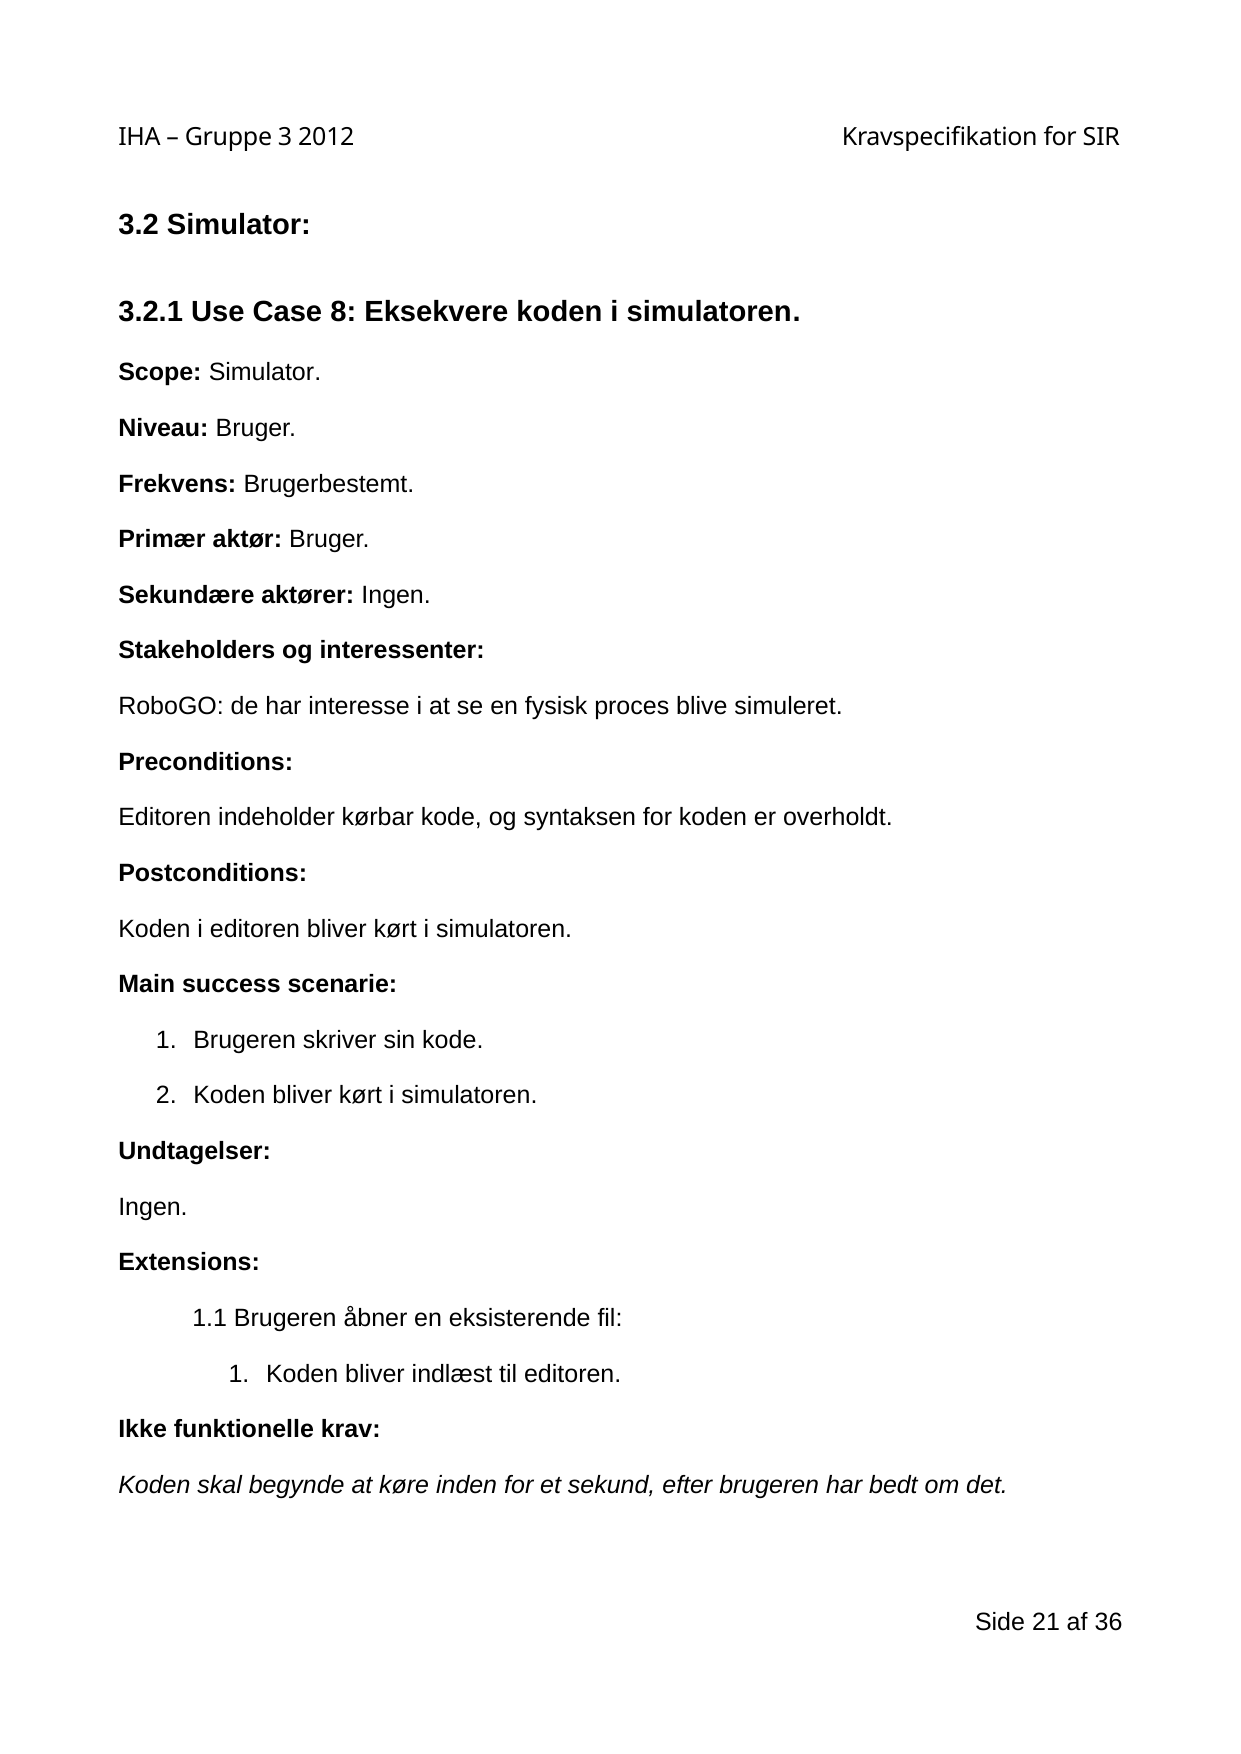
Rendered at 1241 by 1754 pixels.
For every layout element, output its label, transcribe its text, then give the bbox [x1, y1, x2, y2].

text RoboGO: de har interesse i at se en fysisk proces blive simuleret. [118, 691, 1122, 720]
text Preconditions: [118, 747, 1122, 775]
text Sekundære aktører: Ingen. [118, 580, 1122, 608]
list Koden bliver indlæst til editoren. [228, 1358, 1122, 1387]
text 1.1 Brugeren åbner en eksisterende fil: [192, 1303, 1122, 1332]
text Ingen. [118, 1192, 1122, 1220]
list Koden bliver kørt i simulatoren. [156, 1080, 1122, 1109]
text Koden i editoren bliver kørt i simulatoren. [118, 913, 1122, 942]
text Scope: Simulator. [118, 357, 1122, 386]
text Niveau: Bruger. [118, 413, 1122, 442]
text Frekvens: Brugerbestemt. [118, 468, 1122, 497]
text Postconditions: [118, 858, 1122, 887]
text Main success scenarie: [118, 969, 1122, 998]
text Primær aktør: Bruger. [118, 524, 1122, 553]
text Extensions: [118, 1247, 1122, 1276]
subtitle 3.2.1 Use Case 8: Eksekvere koden i simulatoren. [118, 294, 1122, 328]
text Undtagelser: [118, 1136, 1122, 1165]
text Stakeholders og interessenter: [118, 635, 1122, 664]
text Editoren indeholder kørbar kode, og syntaksen for koden er overholdt. [118, 802, 1122, 831]
list Brugeren skriver sin kode. [156, 1025, 1122, 1053]
text Ikke funktionelle krav: [118, 1414, 1122, 1443]
text Koden skal begynde at køre inden for et sekund, efter brugeren har bedt om det. [118, 1470, 1122, 1498]
subtitle 3.2 Simulator: [118, 207, 1122, 240]
